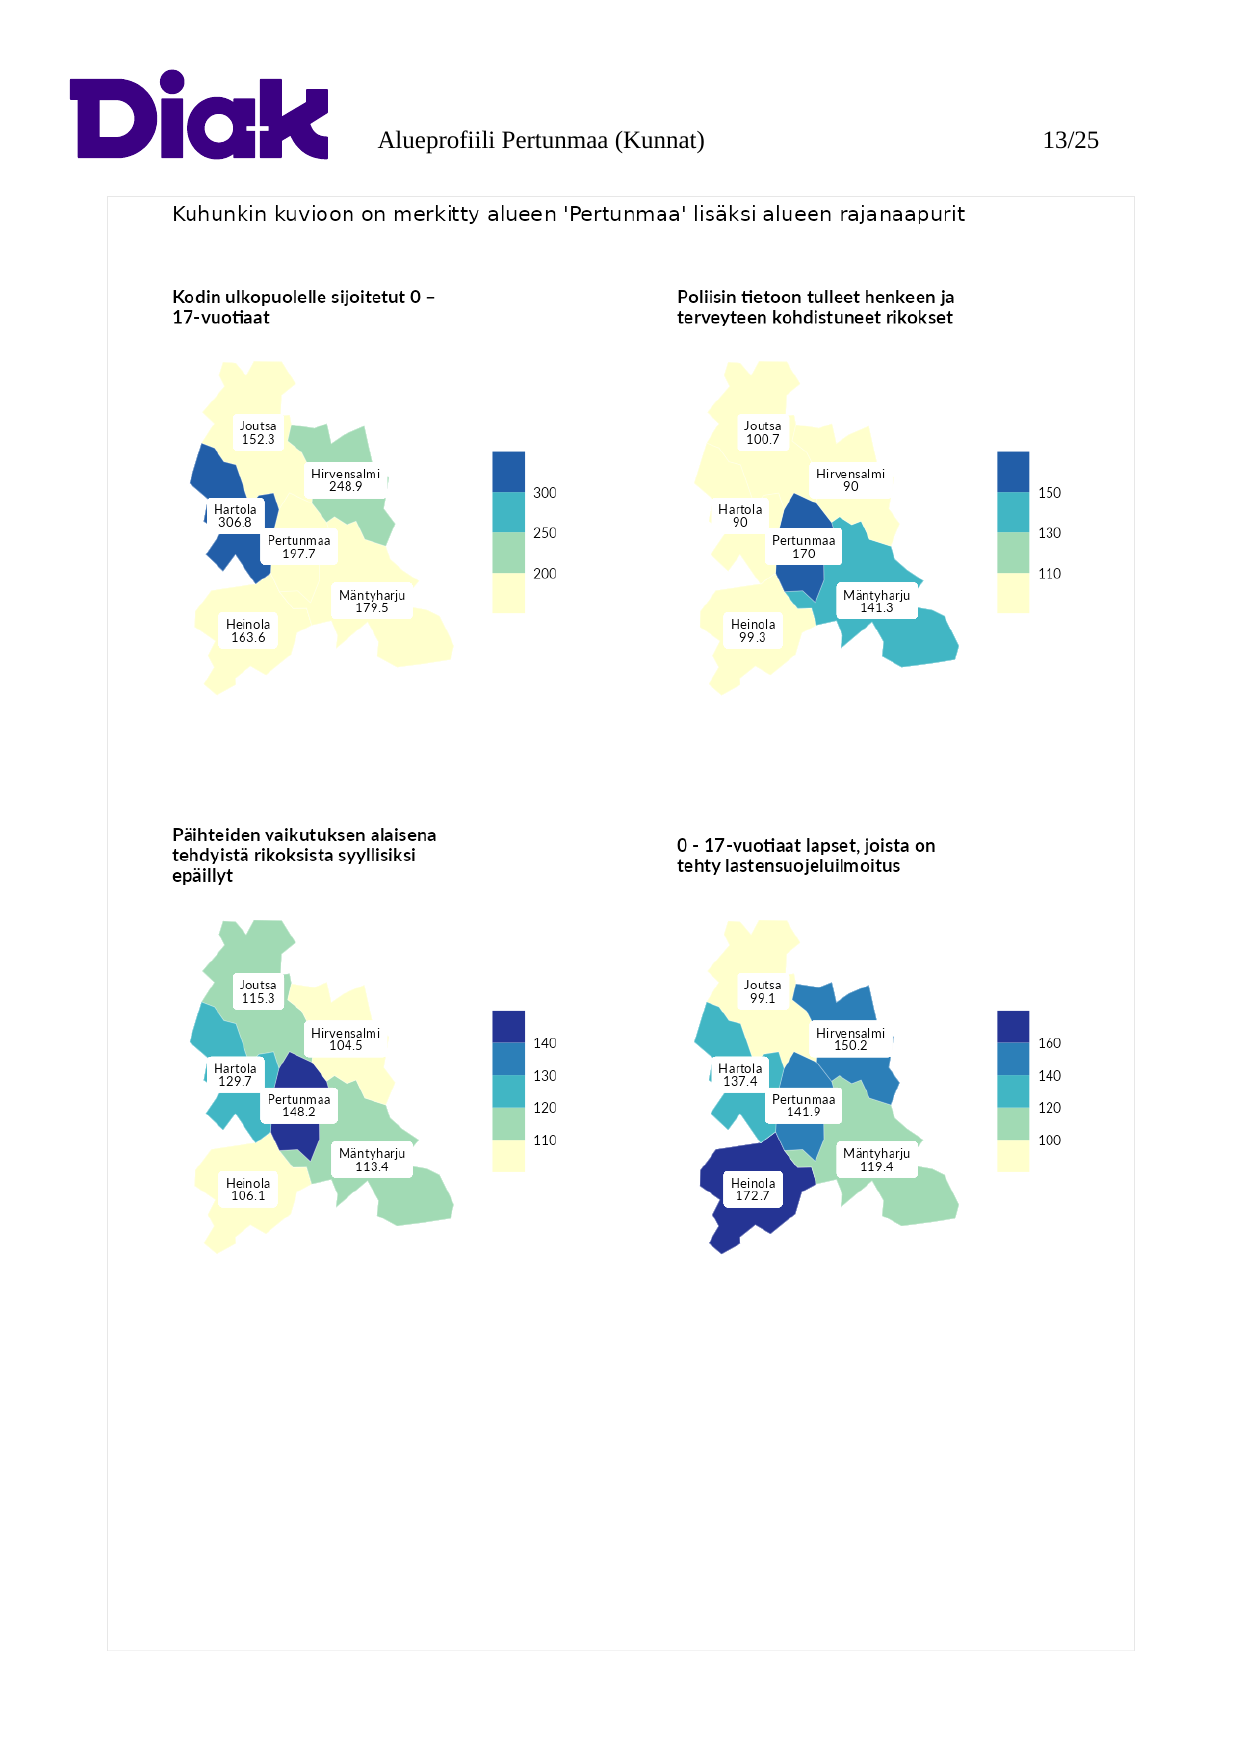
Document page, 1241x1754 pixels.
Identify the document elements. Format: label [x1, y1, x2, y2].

picture [61, 196, 1179, 1651]
